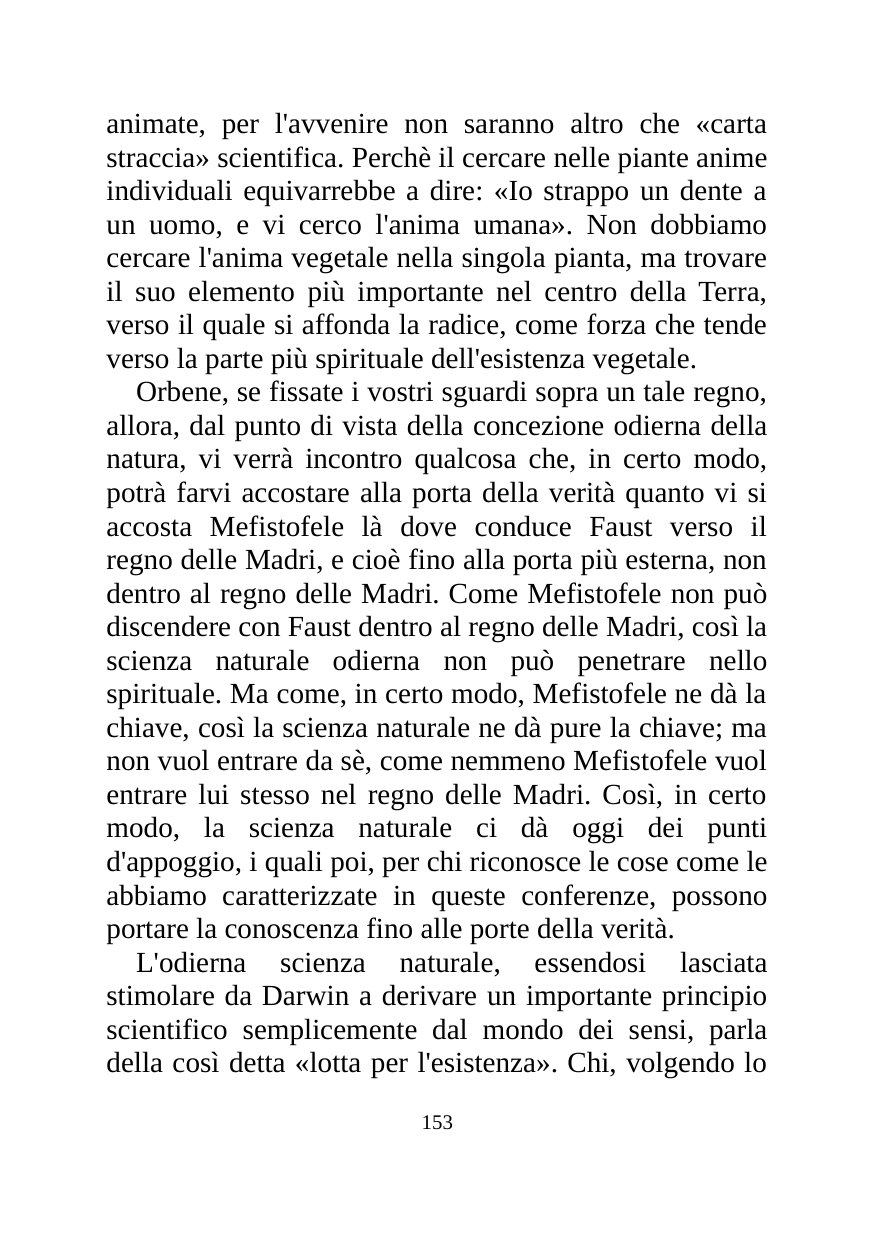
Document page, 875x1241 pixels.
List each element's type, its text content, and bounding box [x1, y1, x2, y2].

text animate, per l'avvenire non saranno altro che «carta straccia» scientifica. Perchè il cercare nelle piante anime individuali equivarrebbe a dire: «Io strappo un dente a un uomo, e vi cerco l'anima umana». Non dobbiamo cercare l'anima vegetale nella singola pianta, ma trovare il suo elemento più importante nel centro della Terra, verso il quale si affonda la radice, come forza che tende verso la parte più spirituale dell'esistenza vegetale. [106, 106, 768, 374]
text L'odierna scienza naturale, essendosi lasciata stimolare da Darwin a derivare un importante principio scientifico semplicemente dal mondo dei sensi, parla della così detta «lotta per l'esistenza». Chi, volgendo lo [106, 945, 768, 1079]
text Orbene, se fissate i vostri sguardi sopra un tale regno, allora, dal punto di vista della concezione odierna della natura, vi verrà incontro qualcosa che, in certo modo, potrà farvi accostare alla porta della verità quanto vi si accosta Mefistofele là dove conduce Faust verso il regno delle Madri, e cioè fino alla porta più esterna, non dentro al regno delle Madri. Come Mefistofele non può discendere con Faust dentro al regno delle Madri, così la scienza naturale odierna non può penetrare nello spirituale. Ma come, in certo modo, Mefistofele ne dà la chiave, così la scienza naturale ne dà pure la chiave; ma non vuol entrare da sè, come nemmeno Mefistofele vuol entrare lui stesso nel regno delle Madri. Così, in certo modo, la scienza naturale ci dà oggi dei punti d'appoggio, i quali poi, per chi riconosce le cose come le abbiamo caratterizzate in queste conferenze, possono portare la conoscenza fino alle porte della verità. [106, 374, 768, 945]
